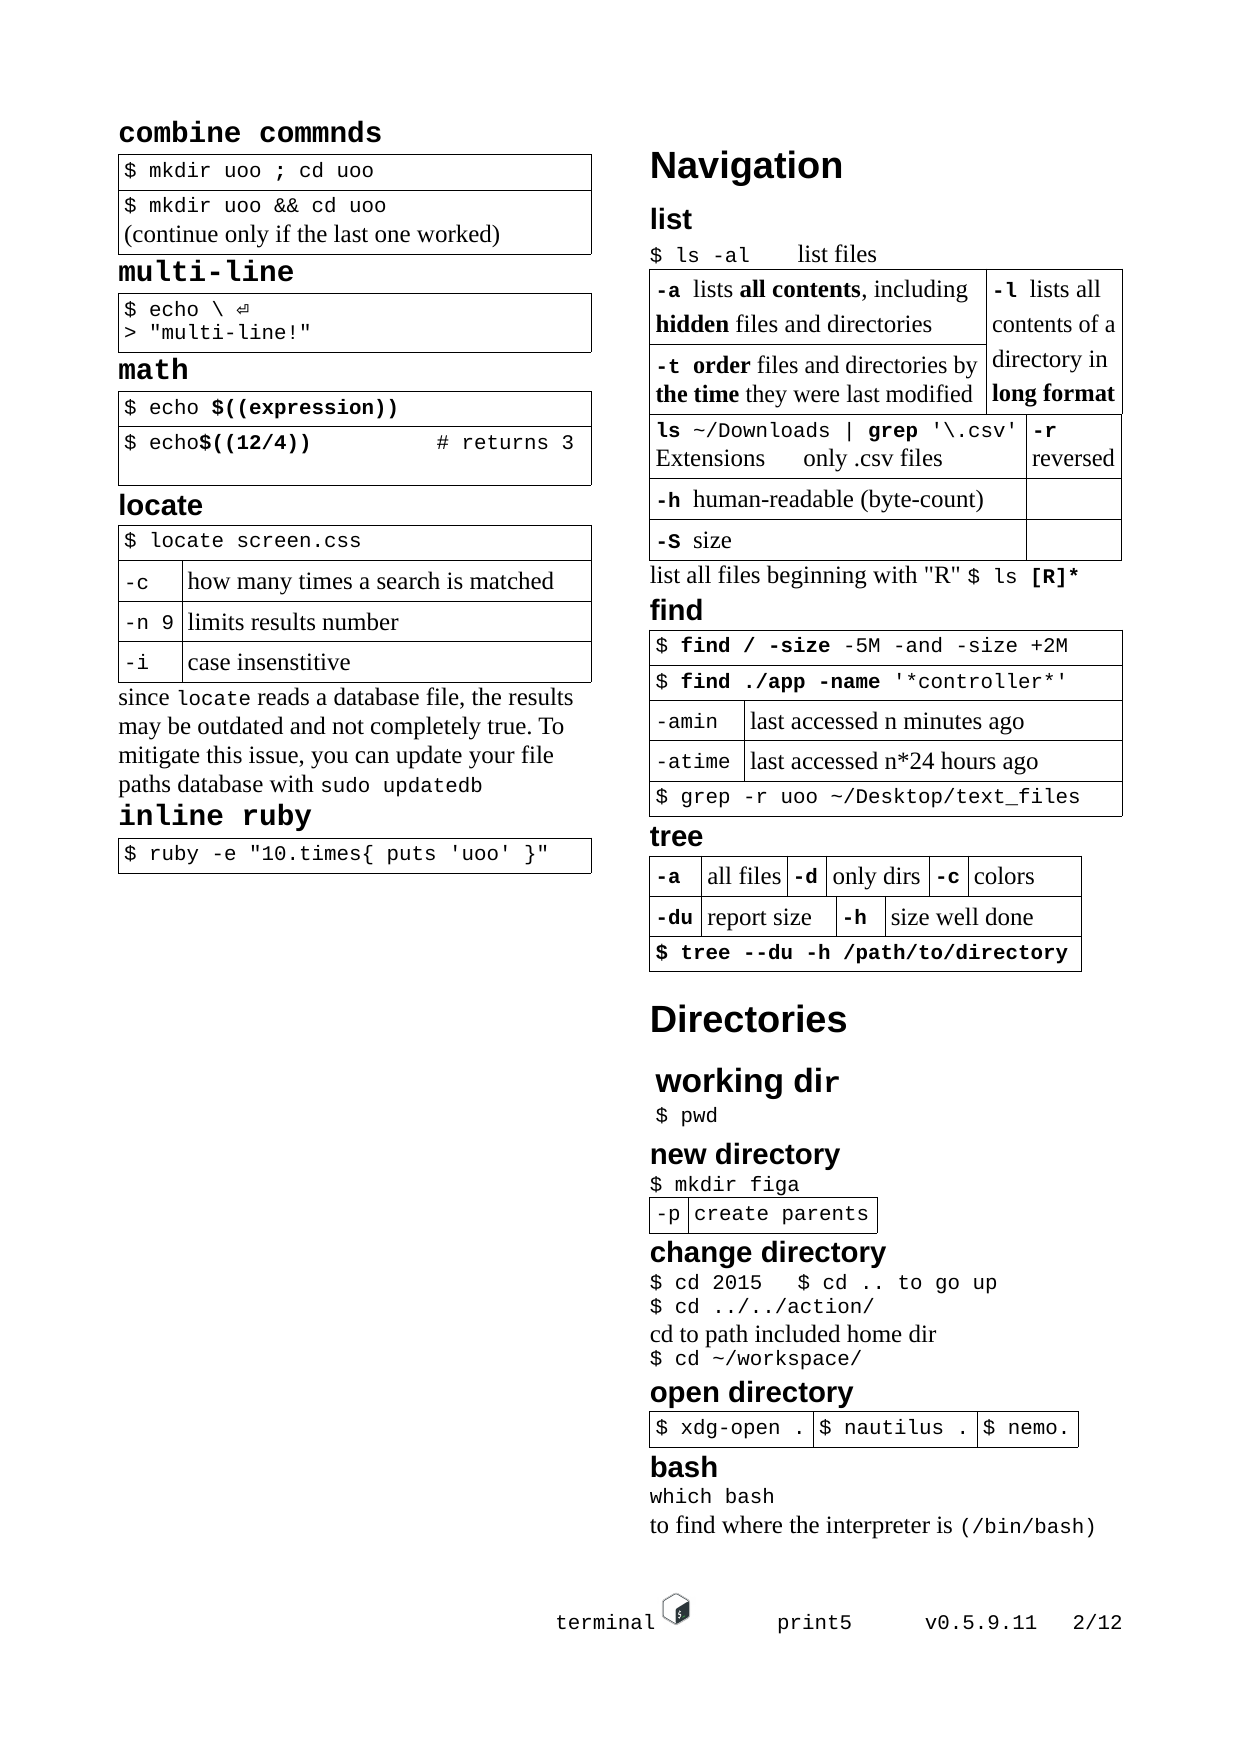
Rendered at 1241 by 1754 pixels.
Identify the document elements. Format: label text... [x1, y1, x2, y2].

table_cell -S size [650, 520, 1026, 560]
text $ mkdir figa [649, 1173, 1122, 1197]
table_header -l lists all contents of a directory in long format [987, 270, 1122, 414]
subtitle Directories [649, 996, 1122, 1040]
table_cell $ grep -r uoo ~/Desktop/text_files [650, 782, 1122, 816]
table_cell $ echo$((12/4)) # returns 3 [119, 427, 591, 485]
subtitle Navigation [649, 143, 1122, 187]
text which bash [649, 1486, 1122, 1510]
text $ cd ../../action/ [649, 1296, 1122, 1319]
table_header all files [702, 857, 787, 896]
table_header $ xdg-open . [650, 1412, 813, 1447]
table_header $ locate screen.css [119, 526, 591, 560]
table_cell $ mkdir uoo && cd uoo (continue only if the last one worked) [119, 191, 591, 253]
table_header -r reversed [1027, 415, 1121, 478]
table_header $ find / -size -5M -and -size +2M [650, 631, 1122, 665]
subtitle list [649, 202, 1122, 236]
table_header -a lists all contents, including hidden files and directories [650, 270, 986, 344]
table_cell last accessed n minutes ago [745, 701, 1122, 740]
text to find where the interpreter is (/bin/bash) [649, 1510, 1122, 1539]
text $ cd 2015 $ cd .. to go up [649, 1272, 1122, 1296]
table_cell -amin [650, 701, 744, 740]
table_cell $ find ./app -name '*controller*' [650, 666, 1122, 700]
table_header $ echo $((expression)) [119, 392, 591, 426]
table_cell case insenstitive [183, 642, 591, 682]
table_header -c [930, 857, 968, 896]
table_header -d [788, 857, 826, 896]
table_header -a [650, 857, 701, 896]
text $ cd ~/workspace/ [649, 1348, 1122, 1372]
table_header create parents [689, 1198, 877, 1232]
table_header only dirs [827, 857, 929, 896]
table_header $ echo \ ⏎ > "multi-line!" [119, 294, 591, 352]
subtitle locate [118, 488, 591, 522]
table_header $ nemo. [978, 1412, 1078, 1447]
table_header colors [969, 857, 1081, 896]
subtitle multi-line [118, 257, 591, 290]
table_cell -t order files and directories by the time they were last modified [650, 345, 986, 414]
table_cell report size [702, 897, 836, 936]
table_cell -h [837, 897, 885, 936]
table_cell size well done [886, 897, 1081, 936]
table_cell [1027, 479, 1121, 519]
subtitle new directory [649, 1137, 1122, 1171]
text list all files beginning with "R" $ ls [R]* [649, 561, 1122, 590]
table_cell -n 9 [119, 602, 182, 641]
subtitle bash [649, 1449, 1122, 1483]
subtitle math [118, 355, 591, 388]
table_header working dir $ pwd [650, 1053, 886, 1134]
table_header ls ~/Downloads | grep '\.csv' Extensions only .csv files [650, 415, 1026, 478]
subtitle find [649, 593, 1122, 627]
table_header $ mkdir uoo ; cd uoo [119, 155, 591, 189]
table_cell limits results number [183, 602, 591, 641]
subtitle change directory [649, 1235, 1122, 1269]
table_cell $ tree --du -h /path/to/directory [650, 937, 1081, 971]
table_cell -du [650, 897, 701, 936]
table_header [886, 1053, 1122, 1134]
table_cell -i [119, 642, 182, 682]
picture [655, 1588, 697, 1630]
subtitle open directory [649, 1375, 1122, 1408]
table_cell -c [119, 561, 182, 601]
text $ ls -al list files [649, 239, 1122, 268]
table_cell last accessed n*24 hours ago [745, 741, 1122, 781]
table_cell how many times a search is matched [183, 561, 591, 601]
text cd to path included home dir [649, 1319, 1122, 1348]
table_header $ ruby -e "10.times{ puts 'uoo' }" [119, 839, 591, 873]
table_header -p [650, 1198, 688, 1232]
table_cell -atime [650, 741, 744, 781]
subtitle inline ruby [118, 801, 591, 835]
subtitle combine commnds [118, 118, 591, 151]
table_header $ nautilus . [814, 1412, 977, 1447]
table_cell -h human-readable (byte-count) [650, 479, 1026, 519]
subtitle tree [649, 819, 1122, 853]
table_cell [1027, 520, 1121, 560]
text since locate reads a database file, the results may be outdated and not completely true. To mitigate this issue, you can update your file paths database with sudo updatedb [118, 683, 591, 798]
